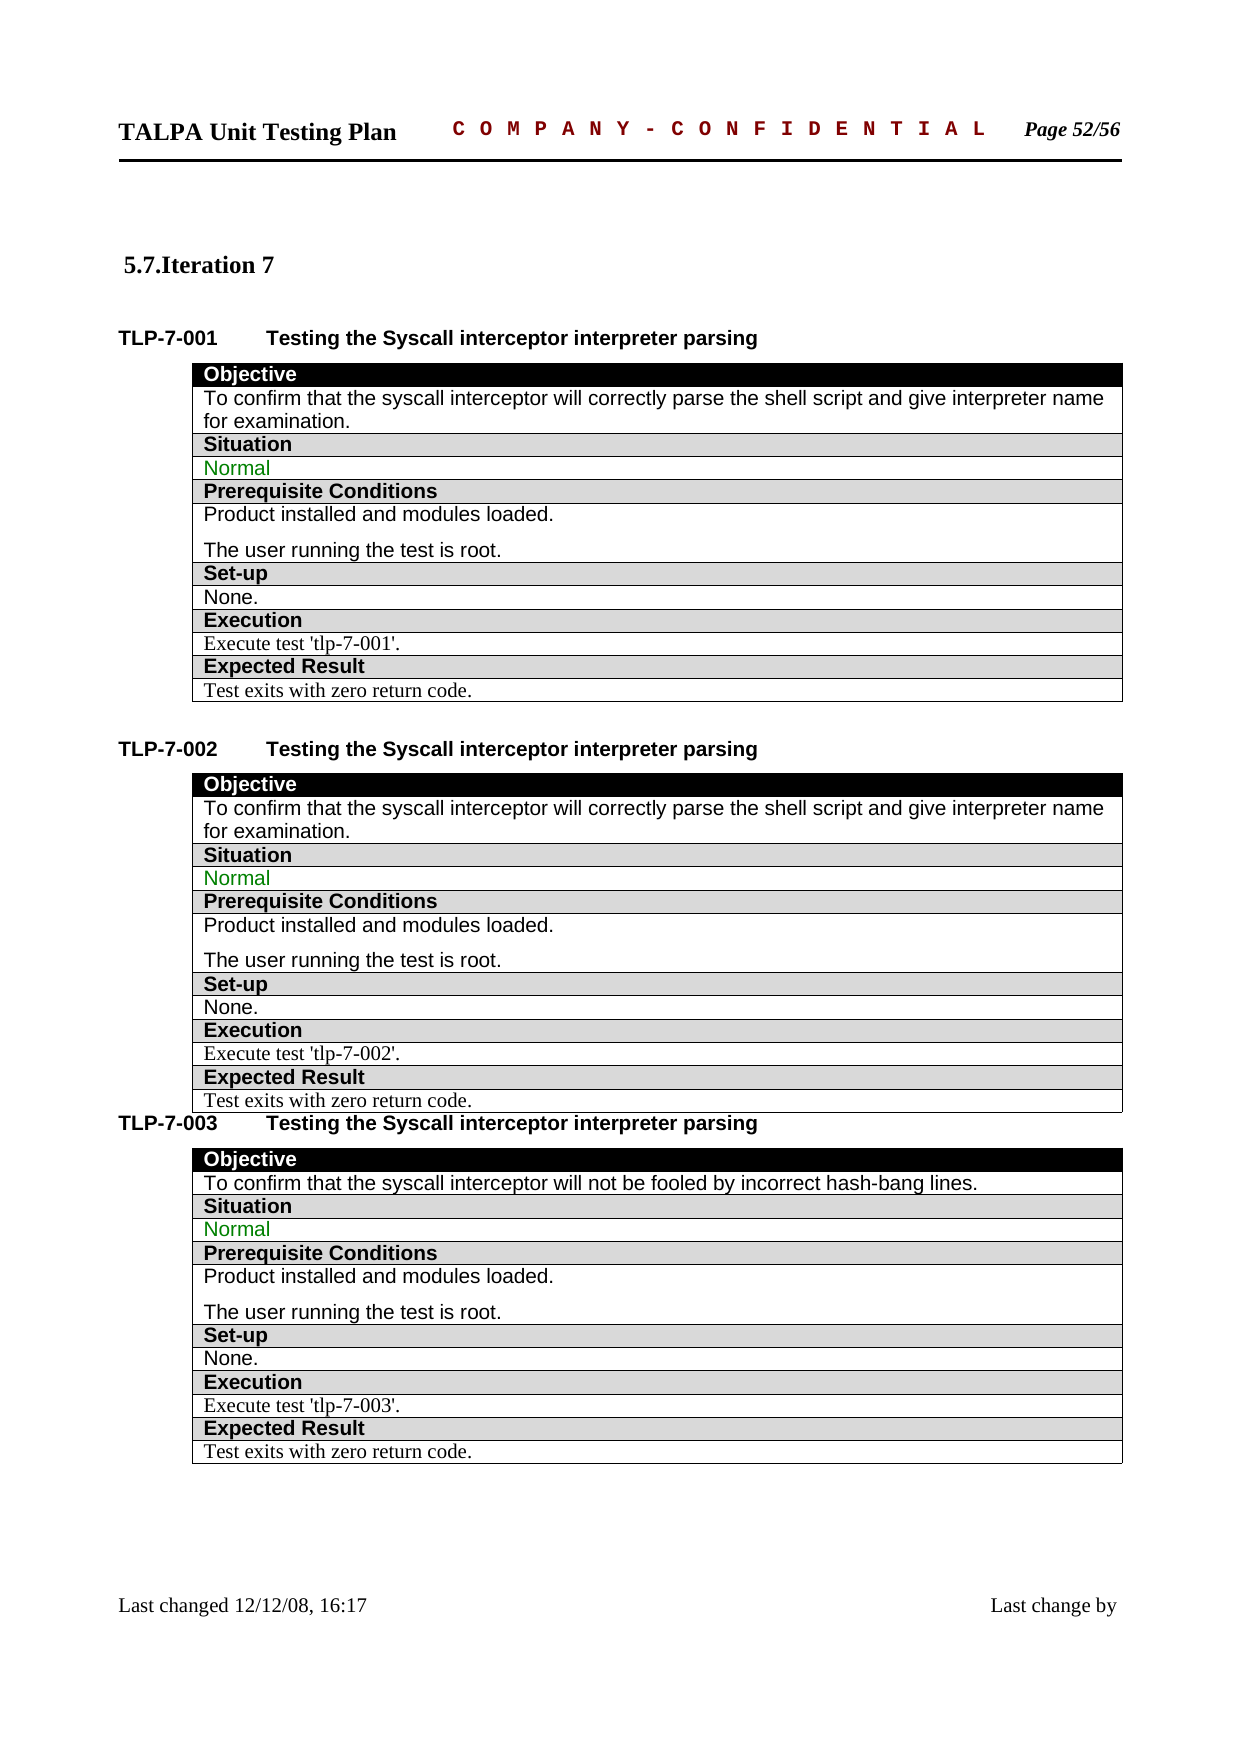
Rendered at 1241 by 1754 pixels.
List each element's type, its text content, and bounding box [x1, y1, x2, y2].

table_cell Set-up [193, 973, 1122, 995]
table_cell Execute test 'tlp-7-002'. [193, 1043, 1122, 1065]
table_cell Prerequisite Conditions [193, 891, 1122, 913]
table_header Objective [193, 774, 1122, 796]
text TLP-7-001 Testing the Syscall interceptor interpreter parsing [118, 327, 1122, 350]
table_cell Test exits with zero return code. [193, 1441, 1122, 1463]
table_cell Execute test 'tlp-7-003'. [193, 1395, 1122, 1417]
table_cell Product installed and modules loaded. The user running the test is root. [193, 914, 1122, 972]
table_cell Set-up [193, 1325, 1122, 1347]
table_cell None. [193, 996, 1122, 1019]
table_cell Execution [193, 1371, 1122, 1394]
table_cell None. [193, 586, 1122, 609]
table_cell Product installed and modules loaded. The user running the test is root. [193, 504, 1122, 562]
table_cell None. [193, 1348, 1122, 1370]
table_cell Normal [193, 867, 1122, 890]
table_cell Situation [193, 1195, 1122, 1218]
table_cell Expected Result [193, 656, 1122, 678]
table_cell Situation [193, 434, 1122, 456]
table_cell Execution [193, 610, 1122, 632]
table_cell Normal [193, 457, 1122, 479]
table_cell Prerequisite Conditions [193, 1242, 1122, 1264]
table_cell Product installed and modules loaded. The user running the test is root. [193, 1265, 1122, 1324]
table_cell Situation [193, 844, 1122, 866]
table_cell Test exits with zero return code. [193, 1090, 1122, 1112]
table_cell To confirm that the syscall interceptor will correctly parse the shell script and give interpreter name for examination. [193, 797, 1122, 843]
table_cell Execution [193, 1020, 1122, 1042]
table_cell To confirm that the syscall interceptor will not be fooled by incorrect hash-bang lines. [193, 1172, 1122, 1194]
table_cell To confirm that the syscall interceptor will correctly parse the shell script and give interpreter name for examination. [193, 387, 1122, 433]
table_cell Normal [193, 1219, 1122, 1241]
table_header Objective [193, 1149, 1122, 1171]
text TLP-7-002 Testing the Syscall interceptor interpreter parsing [118, 737, 1122, 761]
table_header Objective [193, 364, 1122, 386]
table_cell Prerequisite Conditions [193, 480, 1122, 503]
table_cell Set-up [193, 563, 1122, 585]
table_cell Expected Result [193, 1418, 1122, 1440]
table_cell Execute test 'tlp-7-001'. [193, 633, 1122, 655]
subtitle Iteration 7 [124, 251, 1122, 279]
text TLP-7-003 Testing the Syscall interceptor interpreter parsing [118, 1112, 1122, 1135]
table_cell Test exits with zero return code. [193, 679, 1122, 701]
table_cell Expected Result [193, 1066, 1122, 1089]
